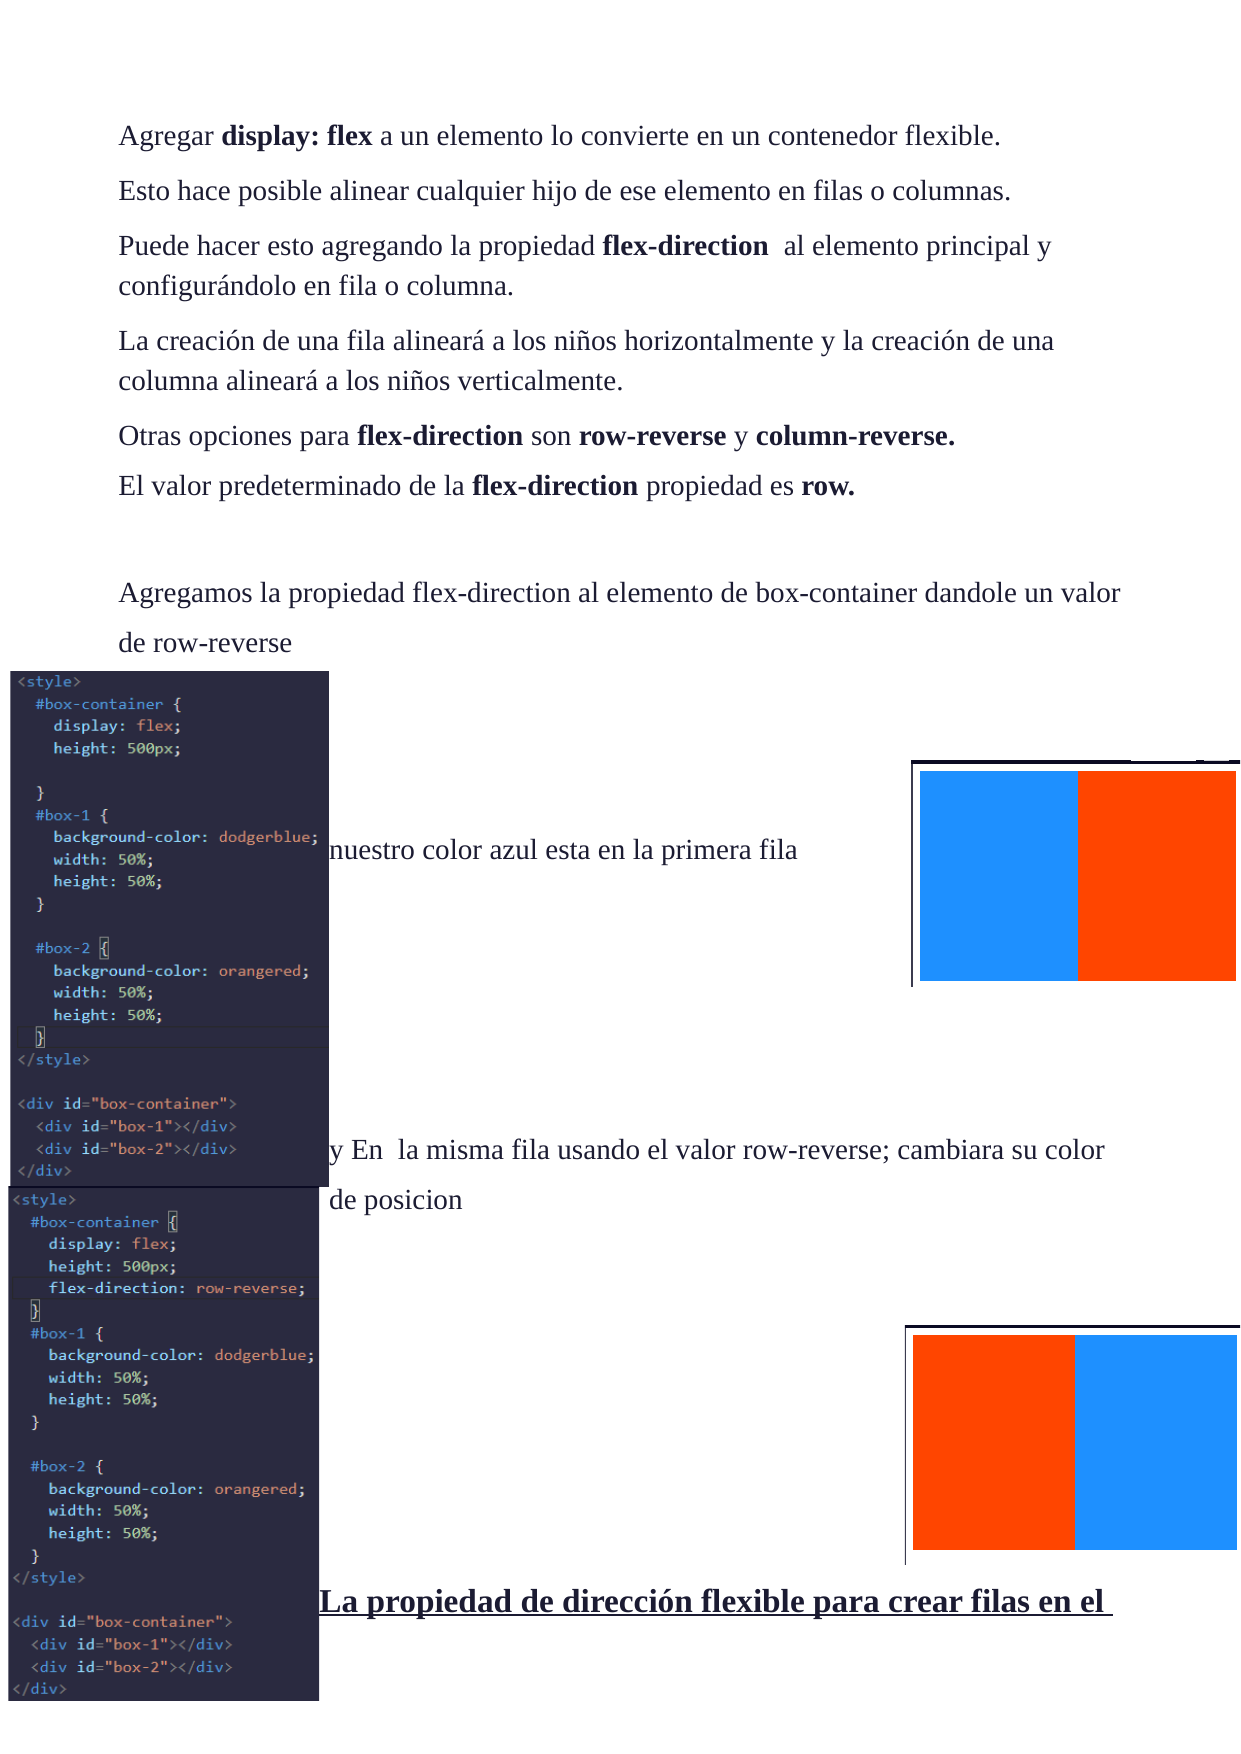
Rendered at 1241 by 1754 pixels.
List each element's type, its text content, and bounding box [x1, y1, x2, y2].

picture [911, 760, 1241, 987]
text Agregamos la propiedad flex-direction al elemento de box-container dandole un valor de row-reverse [118, 575, 1122, 659]
text y En la misma fila usando el valor row-reverse; cambiara su color de posicion [320, 1132, 1122, 1216]
text La propiedad de dirección flexible para crear filas en el [320, 1581, 1122, 1619]
text La creación de una fila alineará a los niños horizontalmente y la creación de una columna alineará a los niños verticalmente. [118, 323, 1122, 396]
text nuestro color azul esta en la primera fila [329, 832, 911, 866]
text Puede hacer esto agregando la propiedad flex-direction al elemento principal y configurándolo en fila o columna. [118, 228, 1122, 301]
picture [904, 1325, 1241, 1565]
text Esto hace posible alinear cualquier hijo de ese elemento en filas o columnas. [118, 173, 1122, 206]
text Agregar display: flex a un elemento lo convierte en un contenedor flexible. [118, 118, 1122, 152]
text El valor predeterminado de la flex-direction propiedad es row. [118, 468, 1122, 502]
picture [8, 671, 329, 1701]
text Otras opciones para flex-direction son row-reverse y column-reverse. [118, 418, 1122, 451]
